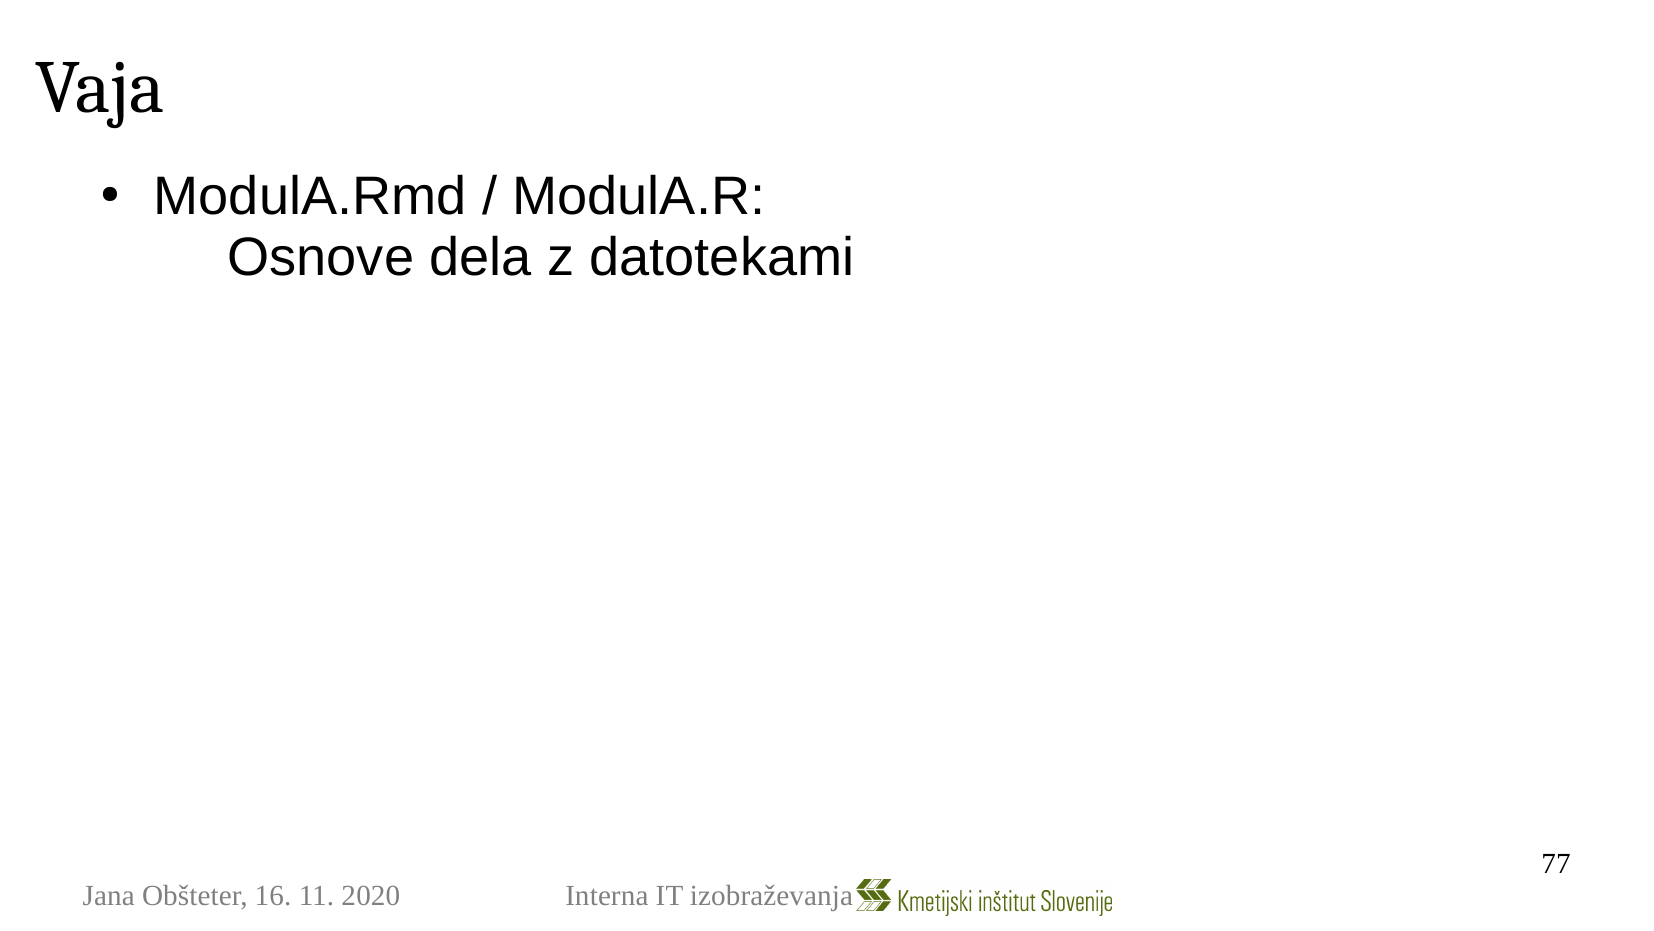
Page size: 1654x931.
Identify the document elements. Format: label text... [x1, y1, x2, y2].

title Vaja [35, 21, 1524, 154]
list ModulA.Rmd / ModulA.R: Osnove dela z datotekami [82, 165, 1642, 827]
picture [856, 879, 1112, 916]
